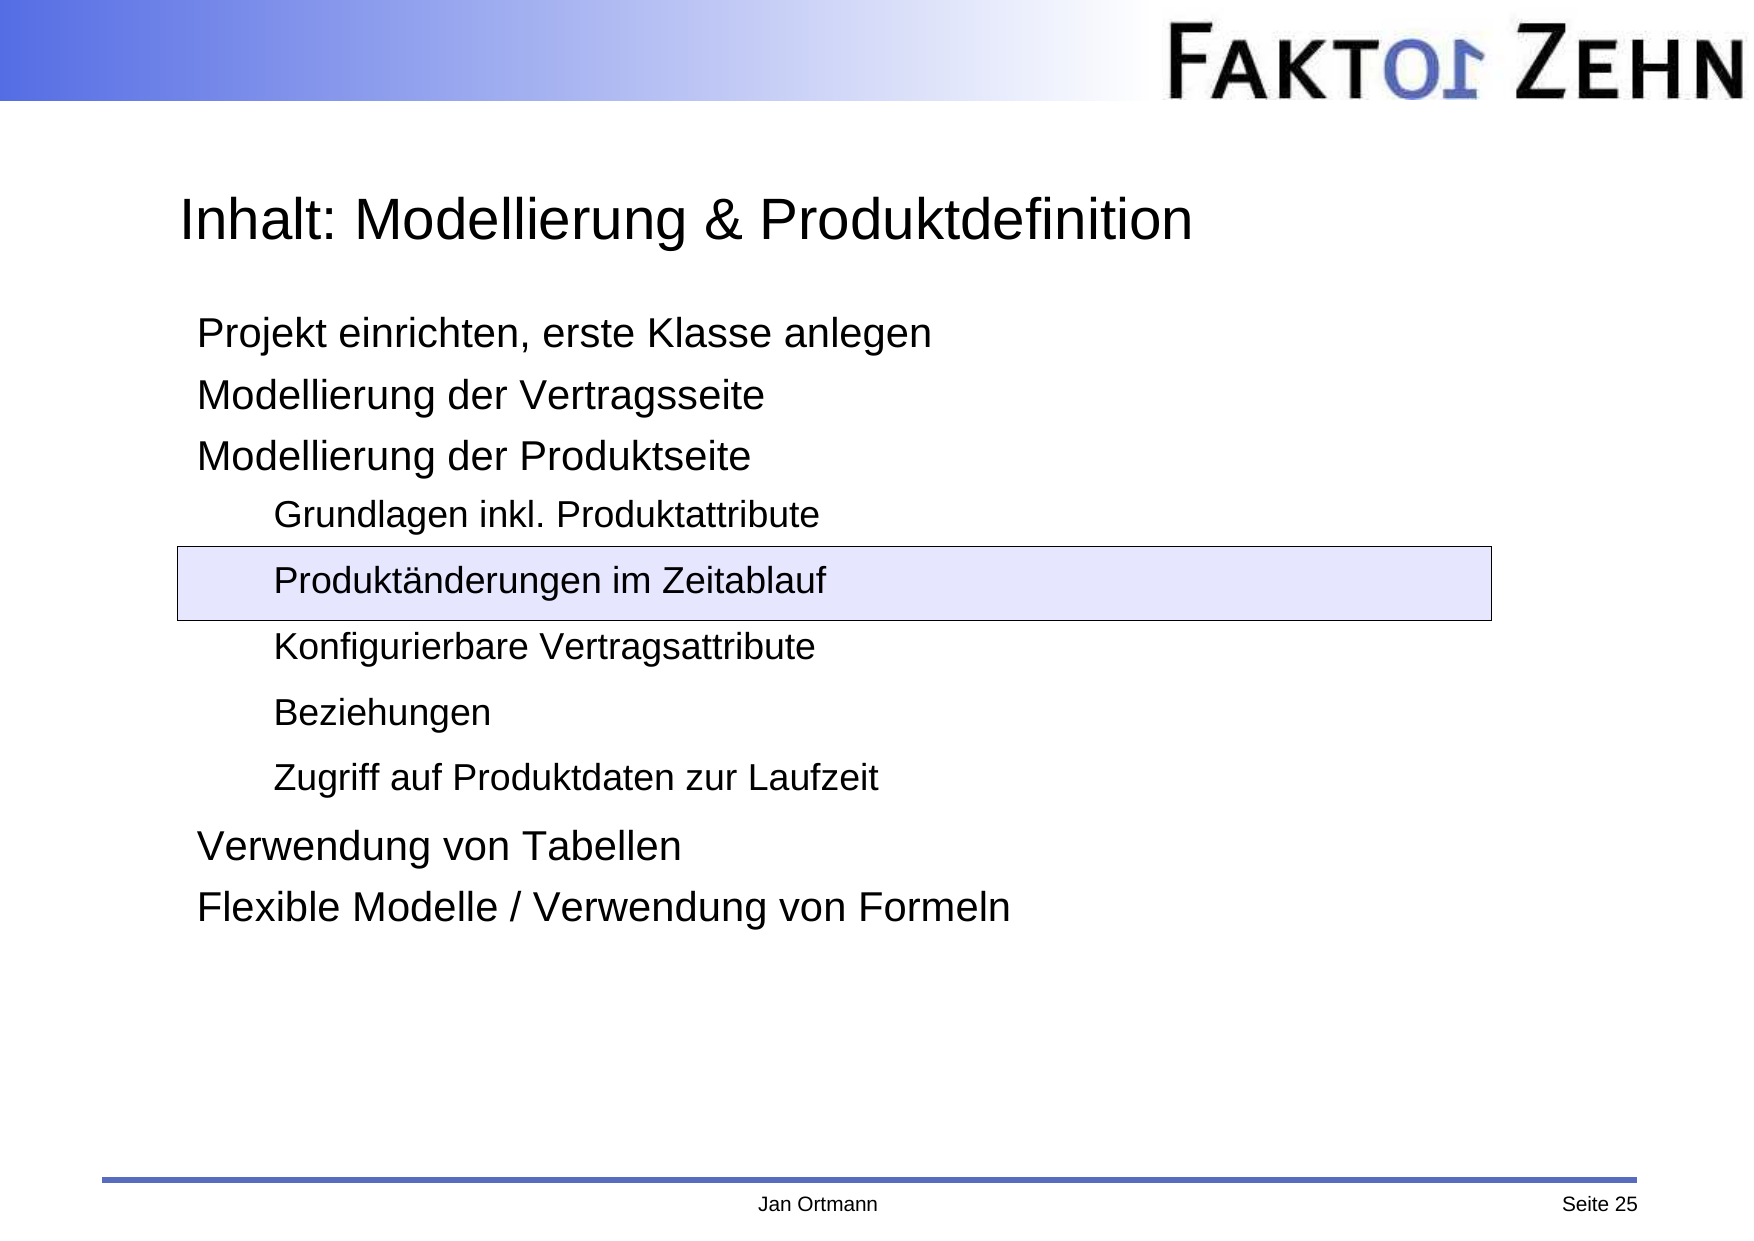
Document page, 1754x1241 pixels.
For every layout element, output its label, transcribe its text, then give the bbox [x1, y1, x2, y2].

picture [1162, 7, 1752, 100]
title Inhalt: Modellierung & Produktdefinition [179, 142, 1576, 296]
list Projekt einrichten, erste Klasse anlegen Modellierung der Vertragsseite Modellierung der Produktseite Grundlagen inkl. Produktattribute Produktänderungen im Zeitablauf Konfigurierbare Vertragsattribute Beziehungen Zugriff auf Produktdaten zur Laufzeit Verwendung von Tabellen Flexible Modelle / Verwendung von Formeln [179, 310, 1576, 1078]
